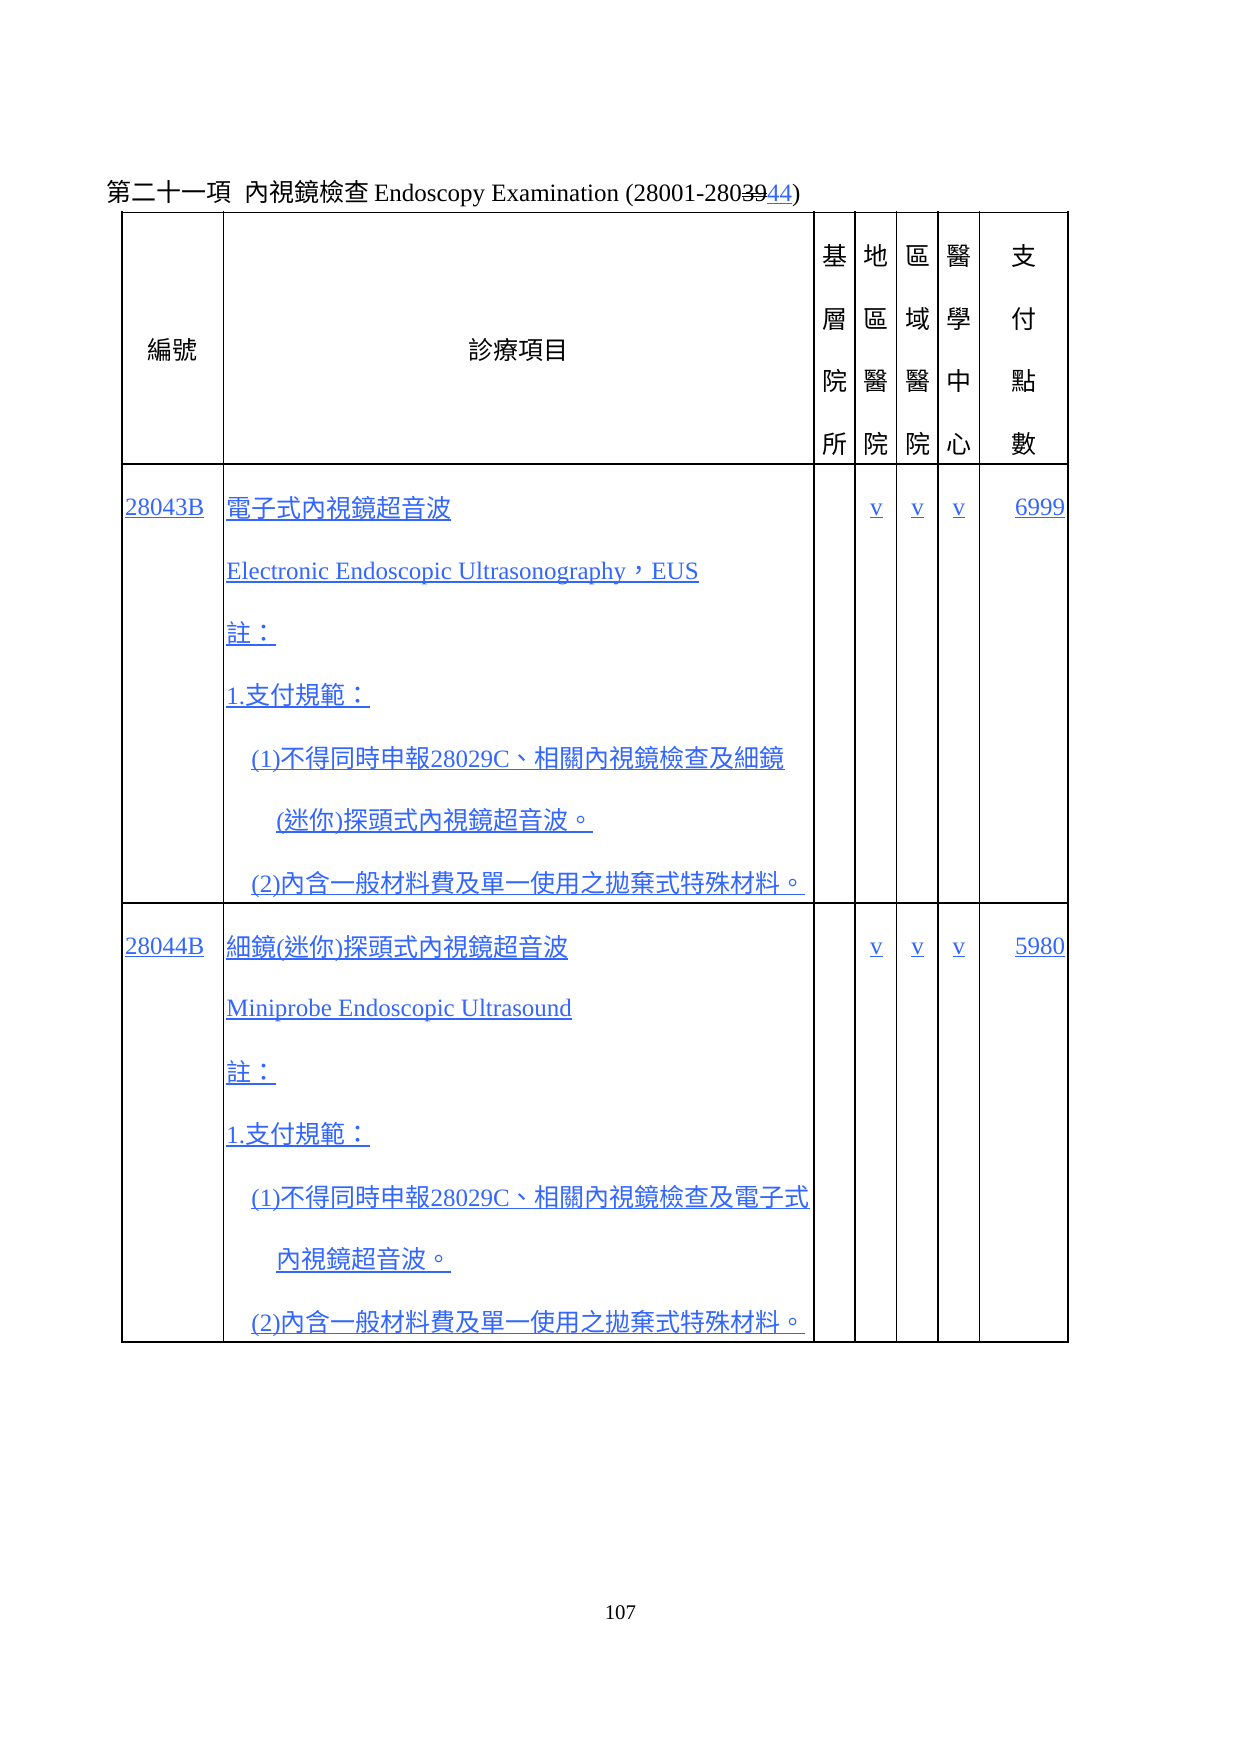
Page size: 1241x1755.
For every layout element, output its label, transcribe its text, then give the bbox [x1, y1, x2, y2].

table_cell [815, 465, 854, 902]
table_header 診療項目 [224, 213, 813, 463]
table_cell 5980 [980, 904, 1067, 1341]
table_header 支 付 點 數 [980, 213, 1067, 463]
table_cell 電子式內視鏡超音波 Electronic Endoscopic Ultrasonography，EUS 註： 1.支付規範： (1)不得同時申報28029C、相關內視鏡檢查及細鏡(迷你)探頭式內視鏡超音波。 (2)內含一般材料費及單一使用之拋棄式特殊材料。 [224, 465, 813, 902]
table_cell v [897, 904, 937, 1341]
table_cell 細鏡(迷你)探頭式內視鏡超音波 Miniprobe Endoscopic Ultrasound 註： 1.支付規範： (1)不得同時申報28029C、相關內視鏡檢查及電子式內視鏡超音波。 (2)內含一般材料費及單一使用之拋棄式特殊材料。 [224, 904, 813, 1341]
table_cell 28044B [123, 904, 223, 1341]
table_header 編號 [123, 213, 223, 463]
table_cell 6999 [980, 465, 1067, 902]
table_header 醫 學 中 心 [939, 213, 979, 463]
table_cell [815, 904, 854, 1341]
table_header 區 域 醫 院 [897, 213, 937, 463]
table_cell v [897, 465, 937, 902]
table_cell v [939, 904, 979, 1341]
table_cell v [856, 465, 896, 902]
text 第二十一項 內視鏡檢查Endoscopy Examination (28001-2803944) [106, 149, 1134, 211]
table_header 地 區 醫 院 [856, 213, 896, 463]
table_cell v [939, 465, 979, 902]
table_cell v [856, 904, 896, 1341]
table_cell 28043B [123, 465, 223, 902]
table_header 基 層 院 所 [815, 213, 854, 463]
